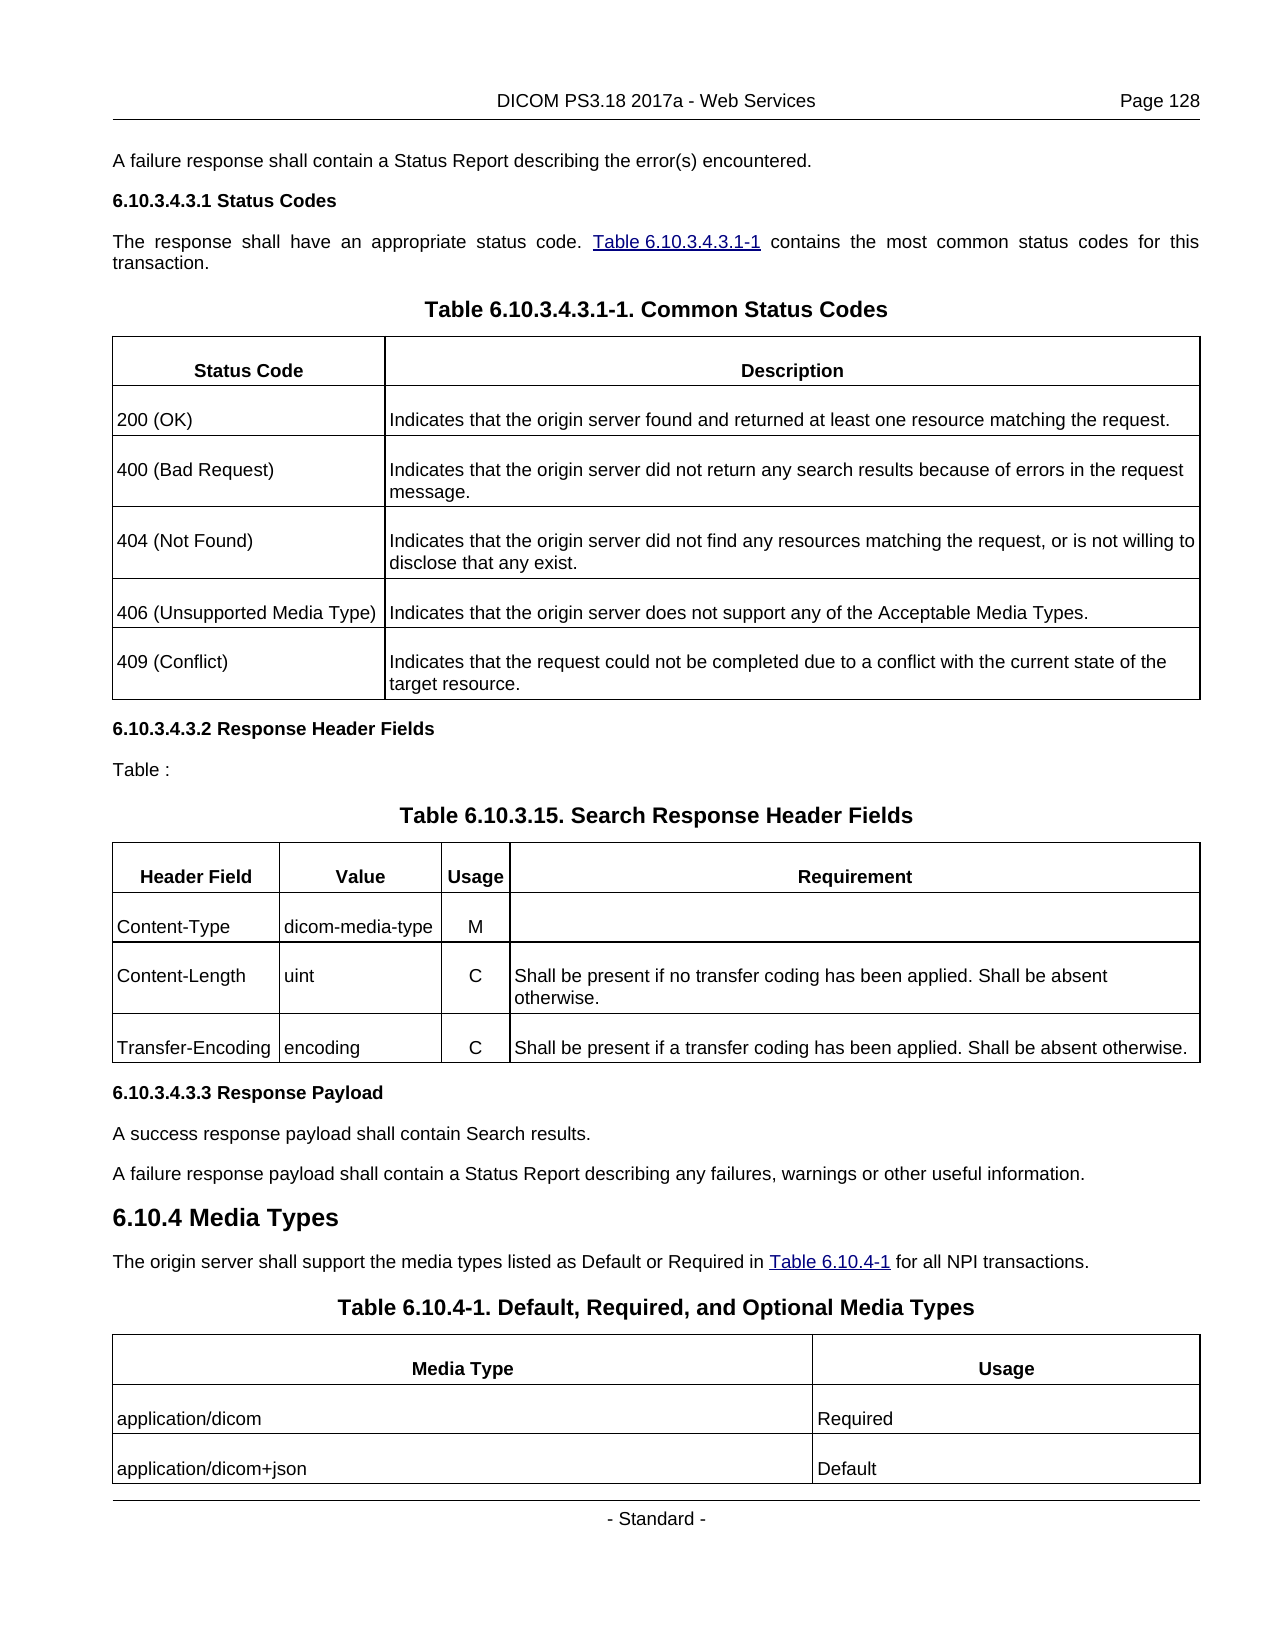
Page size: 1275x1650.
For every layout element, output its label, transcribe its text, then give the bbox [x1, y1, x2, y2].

text Table 6.10.4-1. Default, Required, and Optional Media Types [112, 1294, 1200, 1320]
table_cell encoding [280, 1014, 441, 1062]
table_cell uint [280, 943, 441, 1013]
text The origin server shall support the media types listed as Default or Required in Table 6.10.4-1 for all NPI transactions. [112, 1251, 1200, 1272]
text 6.10.3.4.3.3 Response Payload [112, 1082, 1200, 1104]
table_cell dicom-media-type [280, 893, 441, 941]
table_cell 400 (Bad Request) [113, 436, 384, 506]
table_header Header Field [113, 843, 279, 892]
table_cell C [442, 943, 509, 1013]
table_cell Content-Type [113, 893, 279, 941]
text The response shall have an appropriate status code. Table 6.10.3.4.3.1-1 contains the most common status codes for this transaction. [112, 231, 1200, 274]
table_cell application/dicom [113, 1385, 812, 1433]
table_header Usage [813, 1335, 1199, 1384]
table_cell Shall be present if a transfer coding has been applied. Shall be absent otherwise. [511, 1014, 1199, 1062]
table_cell M [442, 893, 509, 941]
text Table : [112, 758, 1200, 780]
table_cell [511, 893, 1199, 941]
text Table 6.10.3.4.3.1-1. Common Status Codes [112, 296, 1200, 322]
table_header Media Type [113, 1335, 812, 1384]
text 6.10.3.4.3.1 Status Codes [112, 190, 1200, 212]
table_header Description [386, 337, 1199, 385]
text 6.10.4 Media Types [112, 1203, 1200, 1232]
table_cell 406 (Unsupported Media Type) [113, 579, 384, 627]
table_cell Indicates that the request could not be completed due to a conflict with the current state of the target resource. [386, 628, 1199, 698]
text A success response payload shall contain Search results. [112, 1122, 1200, 1144]
table_cell Indicates that the origin server did not return any search results because of errors in the request message. [386, 436, 1199, 506]
text A failure response payload shall contain a Status Report describing any failures, warnings or other useful information. [112, 1163, 1200, 1184]
table_header Usage [442, 843, 509, 892]
table_cell Indicates that the origin server did not find any resources matching the request, or is not willing to disclose that any exist. [386, 507, 1199, 577]
table_cell 404 (Not Found) [113, 507, 384, 577]
table_cell 200 (OK) [113, 386, 384, 435]
text 6.10.3.4.3.2 Response Header Fields [112, 718, 1200, 740]
table_cell C [442, 1014, 509, 1062]
table_cell Content-Length [113, 943, 279, 1013]
table_cell Default [813, 1434, 1199, 1483]
table_cell Indicates that the origin server does not support any of the Acceptable Media Types. [386, 579, 1199, 627]
text Table 6.10.3.15. Search Response Header Fields [112, 803, 1200, 828]
table_header Requirement [511, 843, 1199, 892]
table_cell Transfer-Encoding [113, 1014, 279, 1062]
table_cell Required [813, 1385, 1199, 1433]
table_cell application/dicom+json [113, 1434, 812, 1483]
table_cell Indicates that the origin server found and returned at least one resource matching the request. [386, 386, 1199, 435]
table_cell 409 (Conflict) [113, 628, 384, 698]
table_cell Shall be present if no transfer coding has been applied. Shall be absent otherwise. [511, 943, 1199, 1013]
table_header Value [280, 843, 441, 892]
table_header Status Code [113, 337, 384, 385]
text A failure response shall contain a Status Report describing the error(s) encountered. [112, 150, 1200, 172]
